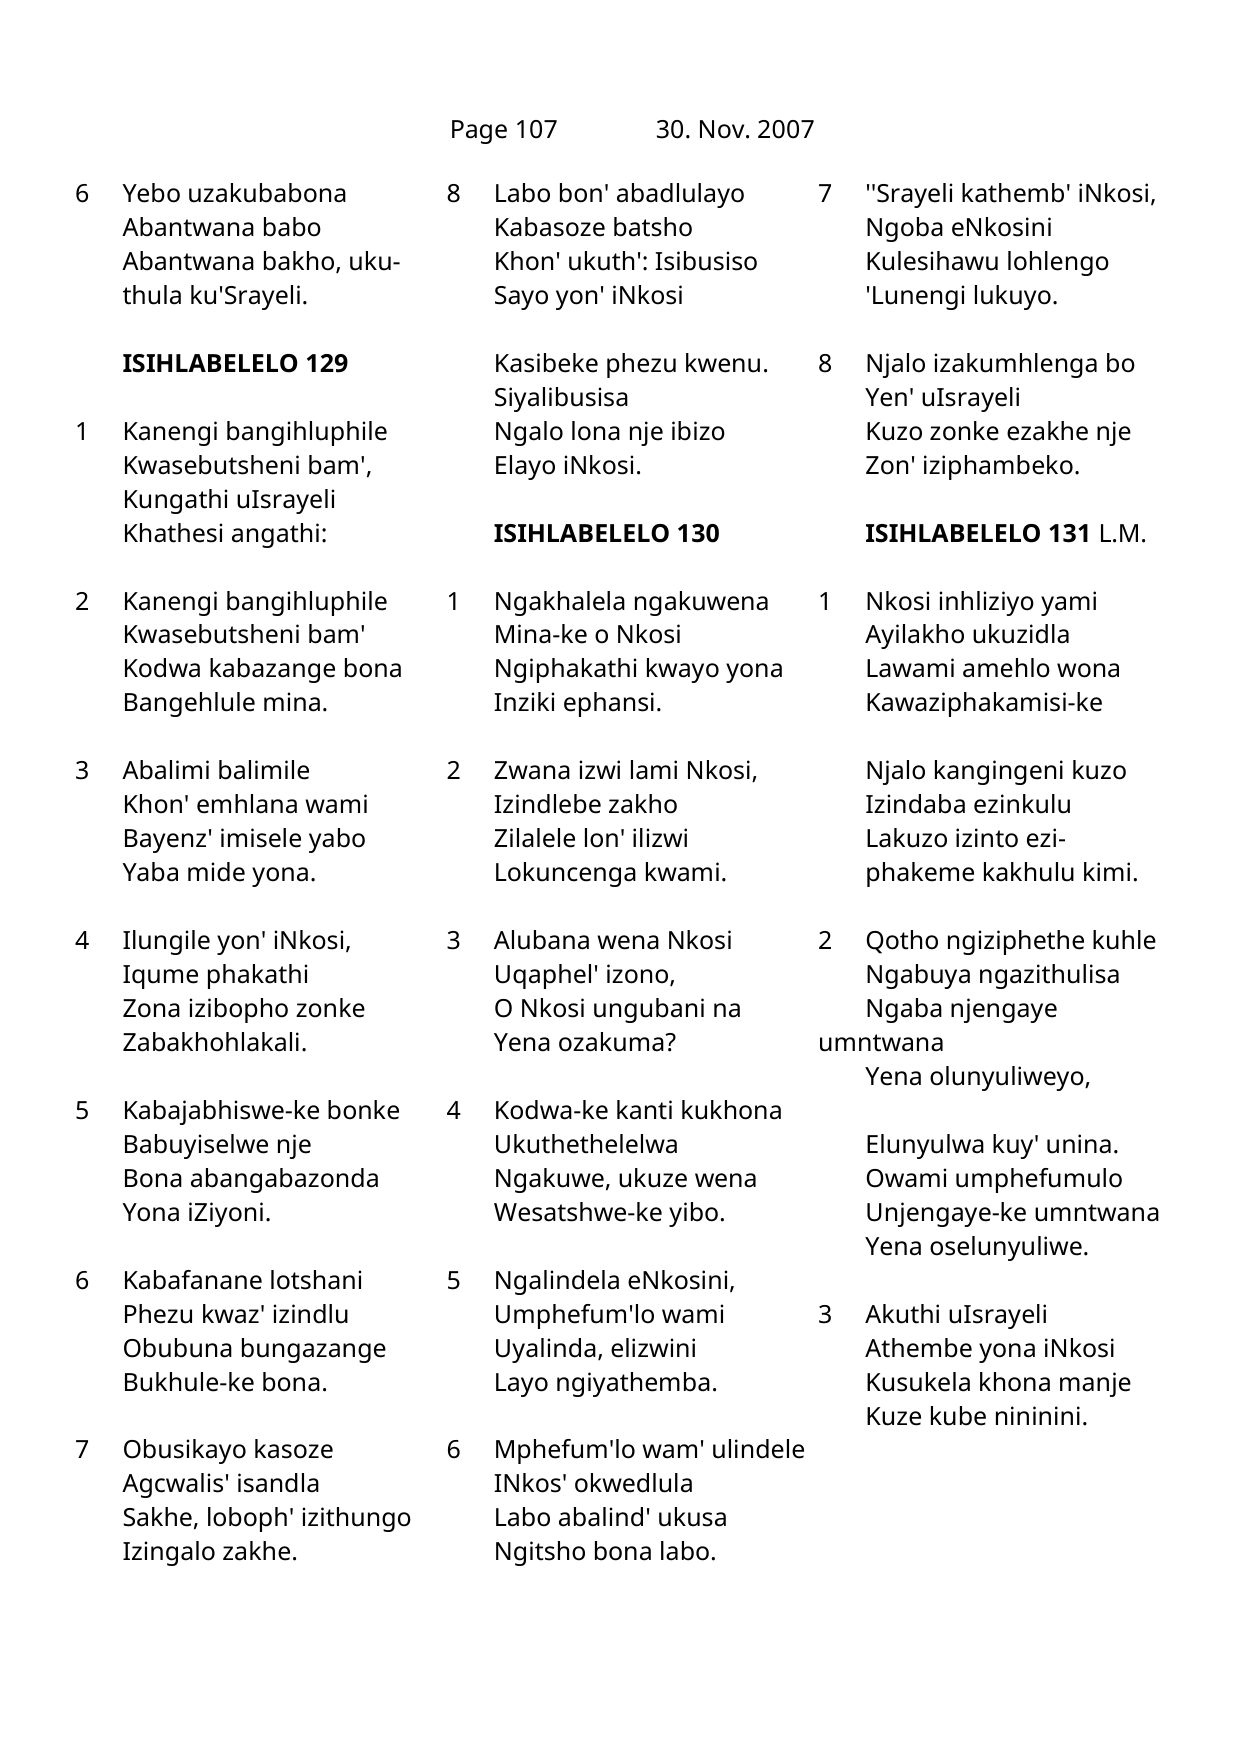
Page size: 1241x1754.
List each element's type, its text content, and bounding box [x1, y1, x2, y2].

text 4 Ilungile yon' iNkosi, [75, 923, 446, 957]
text Umphefum'lo wami [446, 1297, 818, 1331]
text Sakhe, loboph' izithungo [75, 1500, 446, 1534]
text Wesatshwe-ke yibo. [446, 1195, 818, 1229]
text ISIHLABELELO 129 [75, 346, 446, 380]
text 2 Qotho ngiziphethe kuhle [818, 923, 1189, 957]
text Yen' uIsrayeli [818, 380, 1189, 414]
text Ngabuya ngazithulisa [818, 957, 1189, 991]
text Ngaba njengaye umntwana [818, 991, 1189, 1059]
text Siyalibusisa [446, 380, 818, 414]
text 2 Zwana izwi lami Nkosi, [446, 753, 818, 787]
text Zona izibopho zonke [75, 991, 446, 1025]
text Khathesi angathi: [75, 516, 446, 549]
text Ukuthethelelwa [446, 1127, 818, 1161]
text O Nkosi ungubani na [446, 991, 818, 1025]
text Bangehlule mina. [75, 685, 446, 719]
text Bukhule-ke bona. [75, 1364, 446, 1398]
text 6 Mphefum'lo wam' ulindele [446, 1432, 818, 1466]
text 7 Obusikayo kasoze [75, 1432, 446, 1466]
text ISIHLABELELO 130 [446, 516, 818, 549]
text 3 Alubana wena Nkosi [446, 923, 818, 957]
text Layo ngiyathemba. [446, 1364, 818, 1398]
text Kusukela khona manje [818, 1364, 1189, 1398]
text Inziki ephansi. [446, 685, 818, 719]
text 5 Ngalindela eNkosini, [446, 1263, 818, 1297]
text Lokuncenga kwami. [446, 855, 818, 889]
text Yona iZiyoni. [75, 1195, 446, 1229]
text Izindaba ezinkulu [818, 787, 1189, 821]
text Uqaphel' izono, [446, 957, 818, 991]
text Kungathi uIsrayeli [75, 482, 446, 516]
text Lakuzo izinto ezi- [818, 821, 1189, 855]
text Phezu kwaz' izindlu [75, 1297, 446, 1331]
text Kuzo zonke ezakhe nje [818, 414, 1189, 448]
text Agcwalis' isandla [75, 1466, 446, 1500]
text Kasibeke phezu kwenu. [446, 346, 818, 380]
text Kuze kube nininini. [818, 1398, 1189, 1432]
text Ngiphakathi kwayo yona [446, 651, 818, 685]
text 8 Njalo izakumhlenga bo [818, 346, 1189, 380]
text Zilalele lon' ilizwi [446, 821, 818, 855]
text 1 Nkosi inhliziyo yami [818, 583, 1189, 617]
text Khon' ukuth': Isibusiso [446, 244, 818, 278]
text Yaba mide yona. [75, 855, 446, 889]
text Kodwa kabazange bona [75, 651, 446, 685]
text Yena olunyuliweyo, [818, 1059, 1189, 1093]
text Sayo yon' iNkosi [446, 278, 818, 312]
text Zabakhohlakali. [75, 1025, 446, 1059]
text phakeme kakhulu kimi. [818, 855, 1189, 889]
text Unjengaye-ke umntwana [818, 1195, 1189, 1229]
text 3 Abalimi balimile [75, 753, 446, 787]
text Iqume phakathi [75, 957, 446, 991]
text 4 Kodwa-ke kanti kukhona [446, 1093, 818, 1127]
text Bona abangabazonda [75, 1161, 446, 1195]
text 6 Yebo uzakubabona [75, 176, 446, 210]
text Owami umphefumulo [818, 1161, 1189, 1195]
text Lawami amehlo wona [818, 651, 1189, 685]
text Elayo iNkosi. [446, 448, 818, 482]
text Labo abalind' ukusa [446, 1500, 818, 1534]
text Mina-ke o Nkosi [446, 617, 818, 651]
text Ayilakho ukuzidla [818, 617, 1189, 651]
text Njalo kangingeni kuzo [818, 753, 1189, 787]
text Yena oselunyuliwe. [818, 1229, 1189, 1263]
text Abantwana bakho, uku- [75, 244, 446, 278]
text Kwasebutsheni bam', [75, 448, 446, 482]
text Kulesihawu lohlengo [818, 244, 1189, 278]
text 5 Kabajabhiswe-ke bonke [75, 1093, 446, 1127]
text Khon' emhlana wami [75, 787, 446, 821]
text 'Lunengi lukuyo. [818, 278, 1189, 312]
text Kwasebutsheni bam' [75, 617, 446, 651]
text Izindlebe zakho [446, 787, 818, 821]
text Ngitsho bona labo. [446, 1534, 818, 1568]
text Kabasoze batsho [446, 210, 818, 244]
text thula ku'Srayeli. [75, 278, 446, 312]
text 2 Kanengi bangihluphile [75, 583, 446, 617]
text 1 Kanengi bangihluphile [75, 414, 446, 448]
text Bayenz' imisele yabo [75, 821, 446, 855]
text ISIHLABELELO 131 L.M. [818, 516, 1189, 549]
text Ngalo lona nje ibizo [446, 414, 818, 448]
text 8 Labo bon' abadlulayo [446, 176, 818, 210]
text Ngoba eNkosini [818, 210, 1189, 244]
text 1 Ngakhalela ngakuwena [446, 583, 818, 617]
text Athembe yona iNkosi [818, 1331, 1189, 1364]
text Uyalinda, elizwini [446, 1331, 818, 1364]
text Izingalo zakhe. [75, 1534, 446, 1568]
text INkos' okwedlula [446, 1466, 818, 1500]
text Obubuna bungazange [75, 1331, 446, 1364]
text 3 Akuthi uIsrayeli [818, 1297, 1189, 1331]
text Yena ozakuma? [446, 1025, 818, 1059]
text 7 ''Srayeli kathemb' iNkosi, [818, 176, 1189, 210]
text Abantwana babo [75, 210, 446, 244]
text Elunyulwa kuy' unina. [818, 1127, 1189, 1161]
text Ngakuwe, ukuze wena [446, 1161, 818, 1195]
text Babuyiselwe nje [75, 1127, 446, 1161]
text Zon' iziphambeko. [818, 448, 1189, 482]
text Kawaziphakamisi-ke [818, 685, 1189, 719]
text 6 Kabafanane lotshani [75, 1263, 446, 1297]
